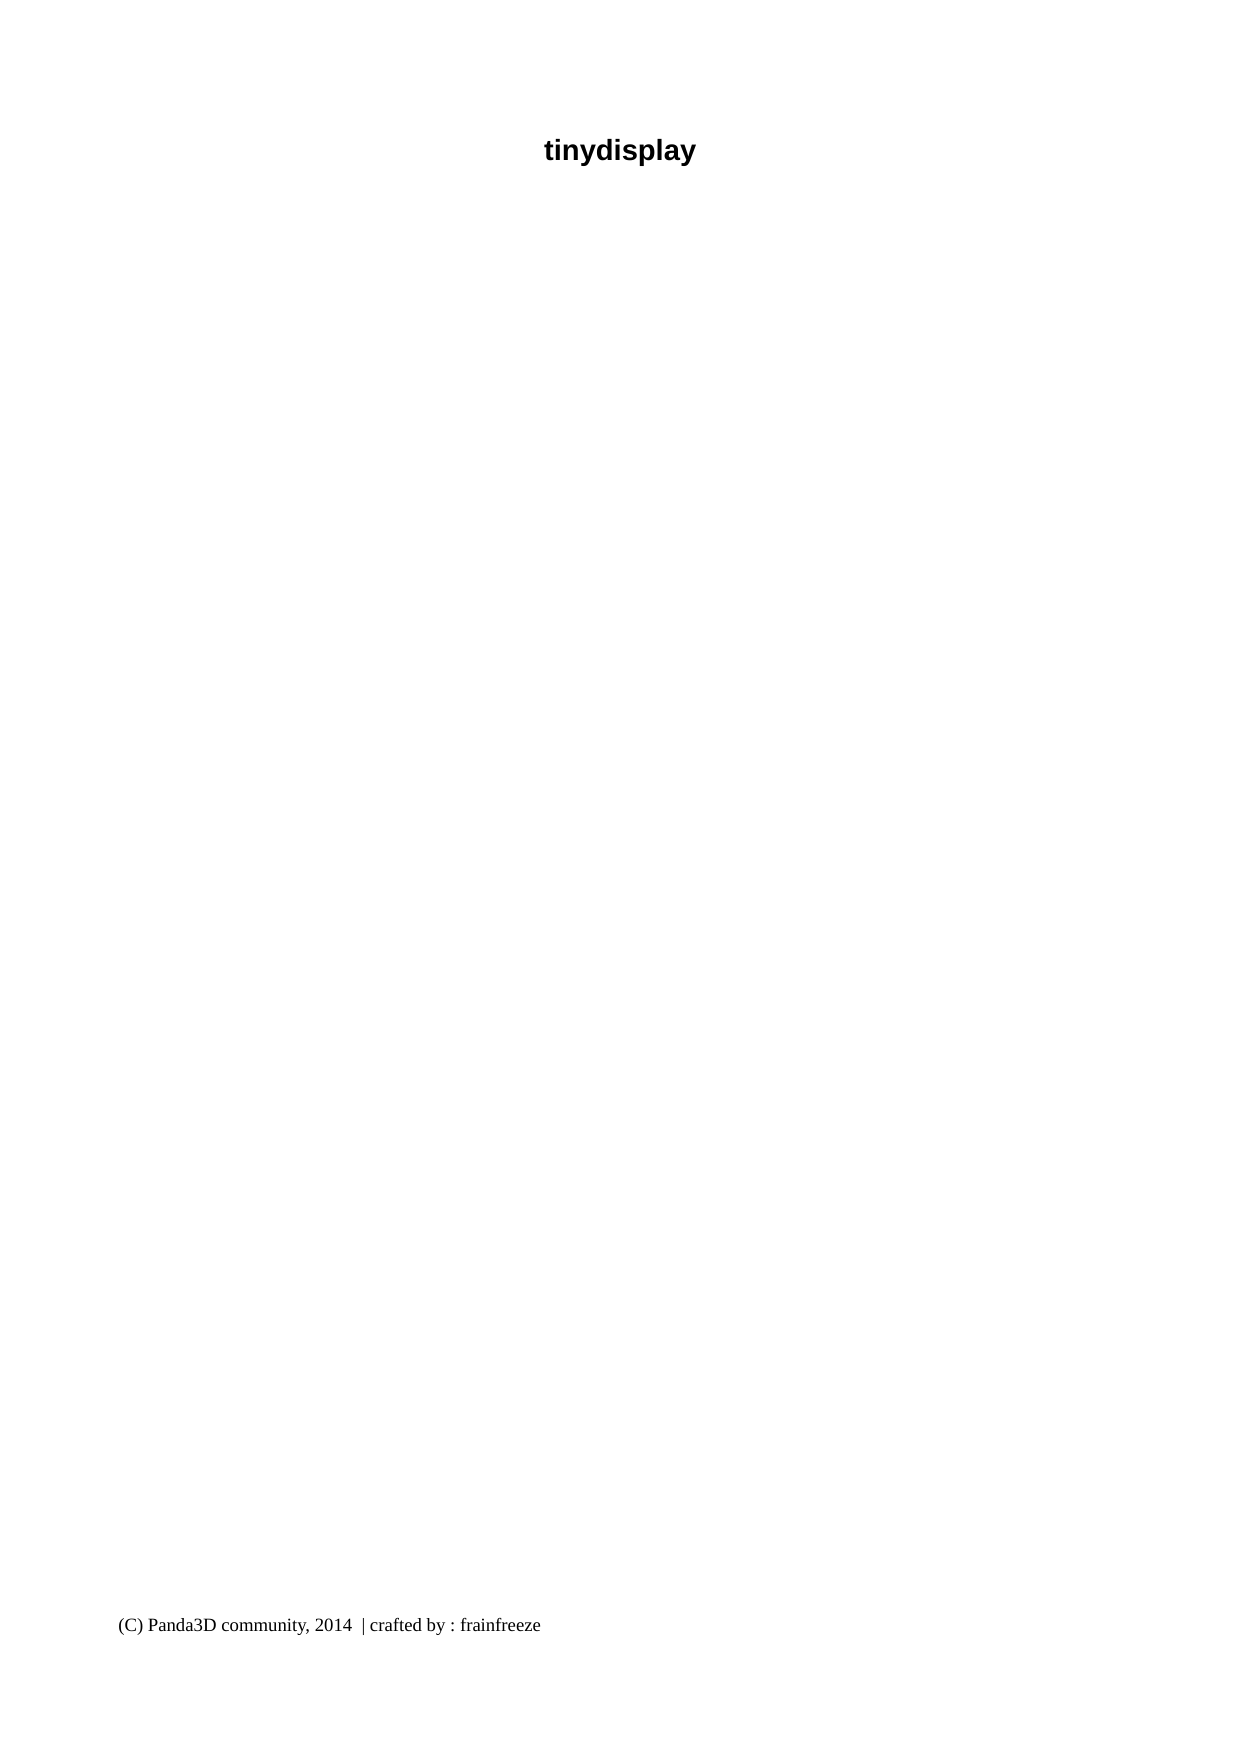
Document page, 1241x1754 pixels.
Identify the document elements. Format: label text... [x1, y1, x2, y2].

subtitle tinydisplay [118, 133, 1122, 166]
